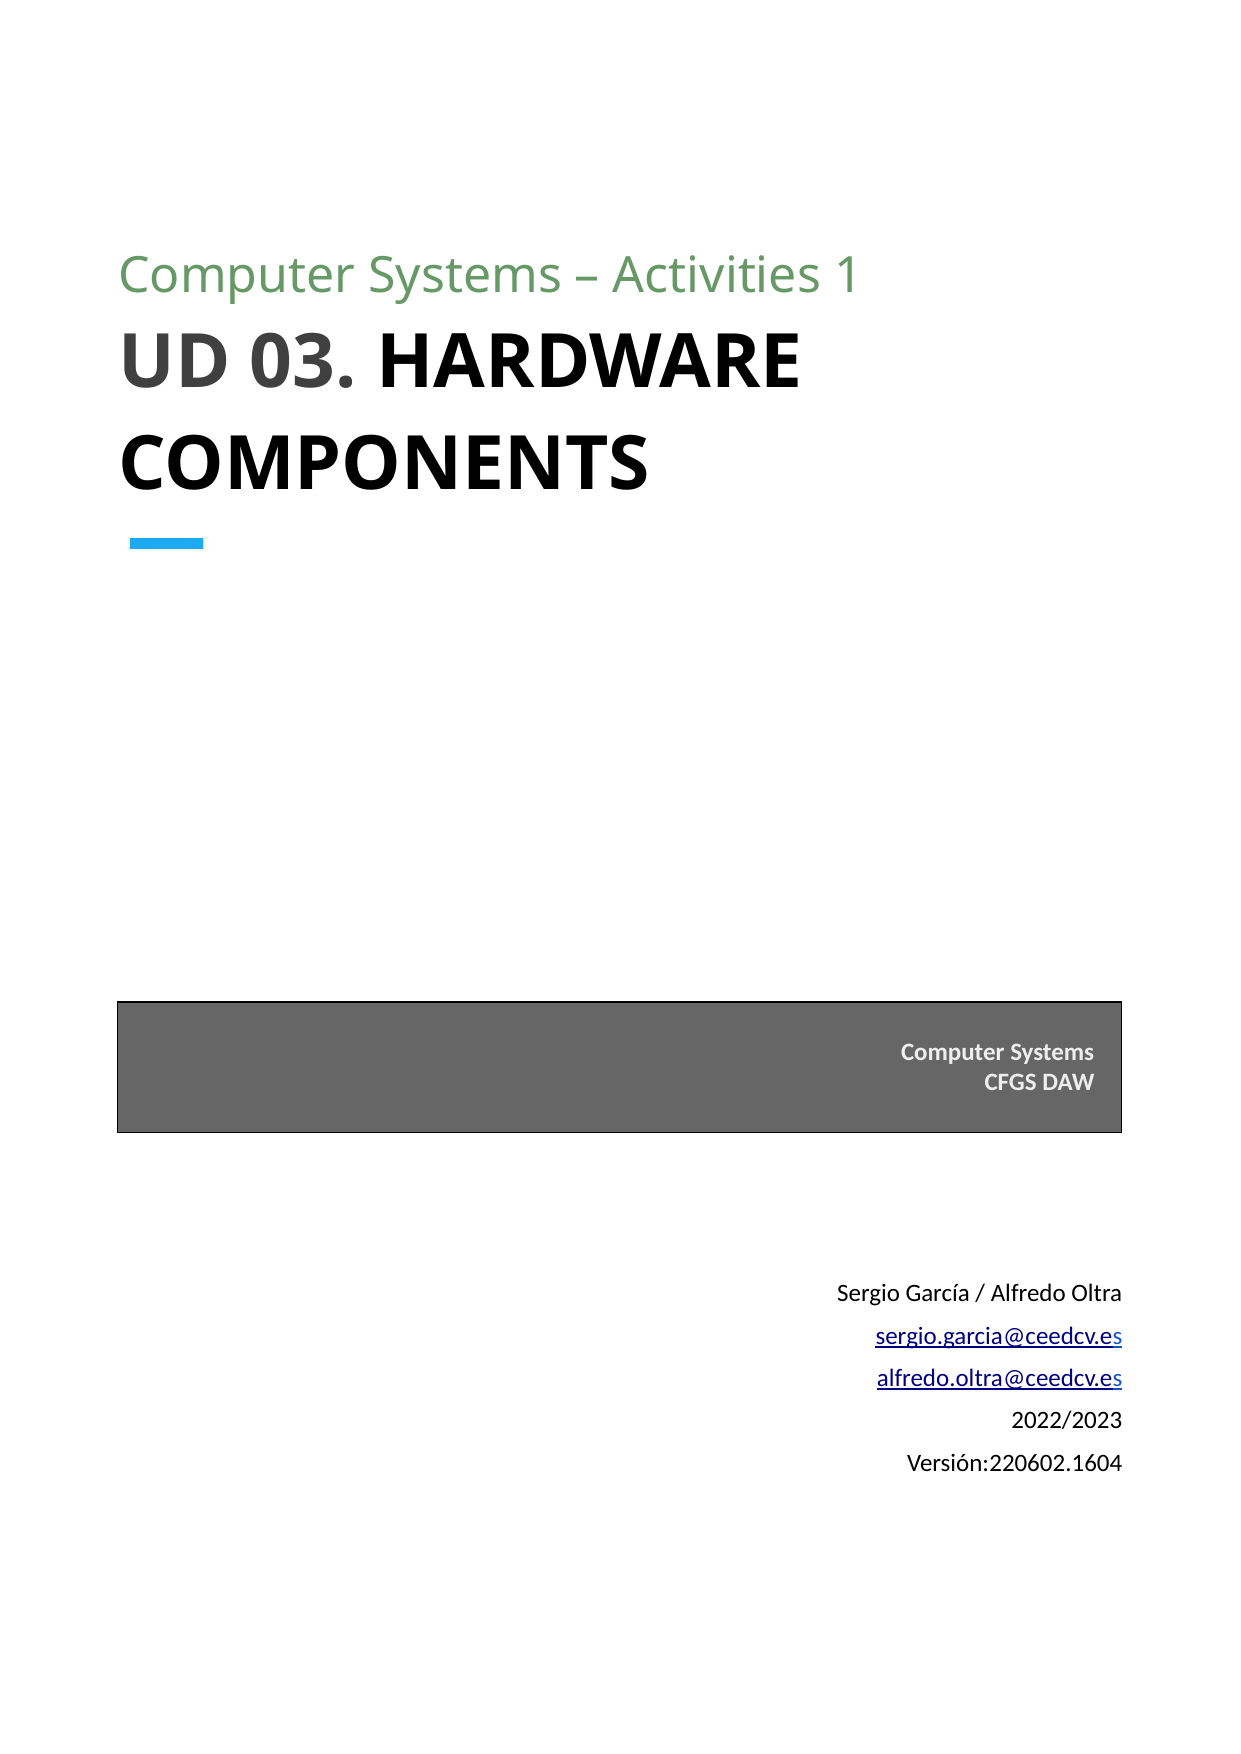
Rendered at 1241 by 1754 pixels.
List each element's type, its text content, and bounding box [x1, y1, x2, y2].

text Versión:220602.1604 [118, 1447, 1122, 1477]
text 2022/2023 [118, 1404, 1122, 1435]
text CFGS DAW [121, 1066, 1094, 1097]
text Sergio García / Alfredo Oltra [231, 1277, 1122, 1308]
text Computer Systems – Activities 1 UD 03. Hardware Components [118, 239, 1122, 512]
text sergio.garcia@ceedcv.es [231, 1320, 1122, 1350]
text alfredo.oltra@ceedcv.es [231, 1362, 1122, 1393]
text Computer Systems [121, 1036, 1094, 1066]
picture [129, 538, 204, 549]
